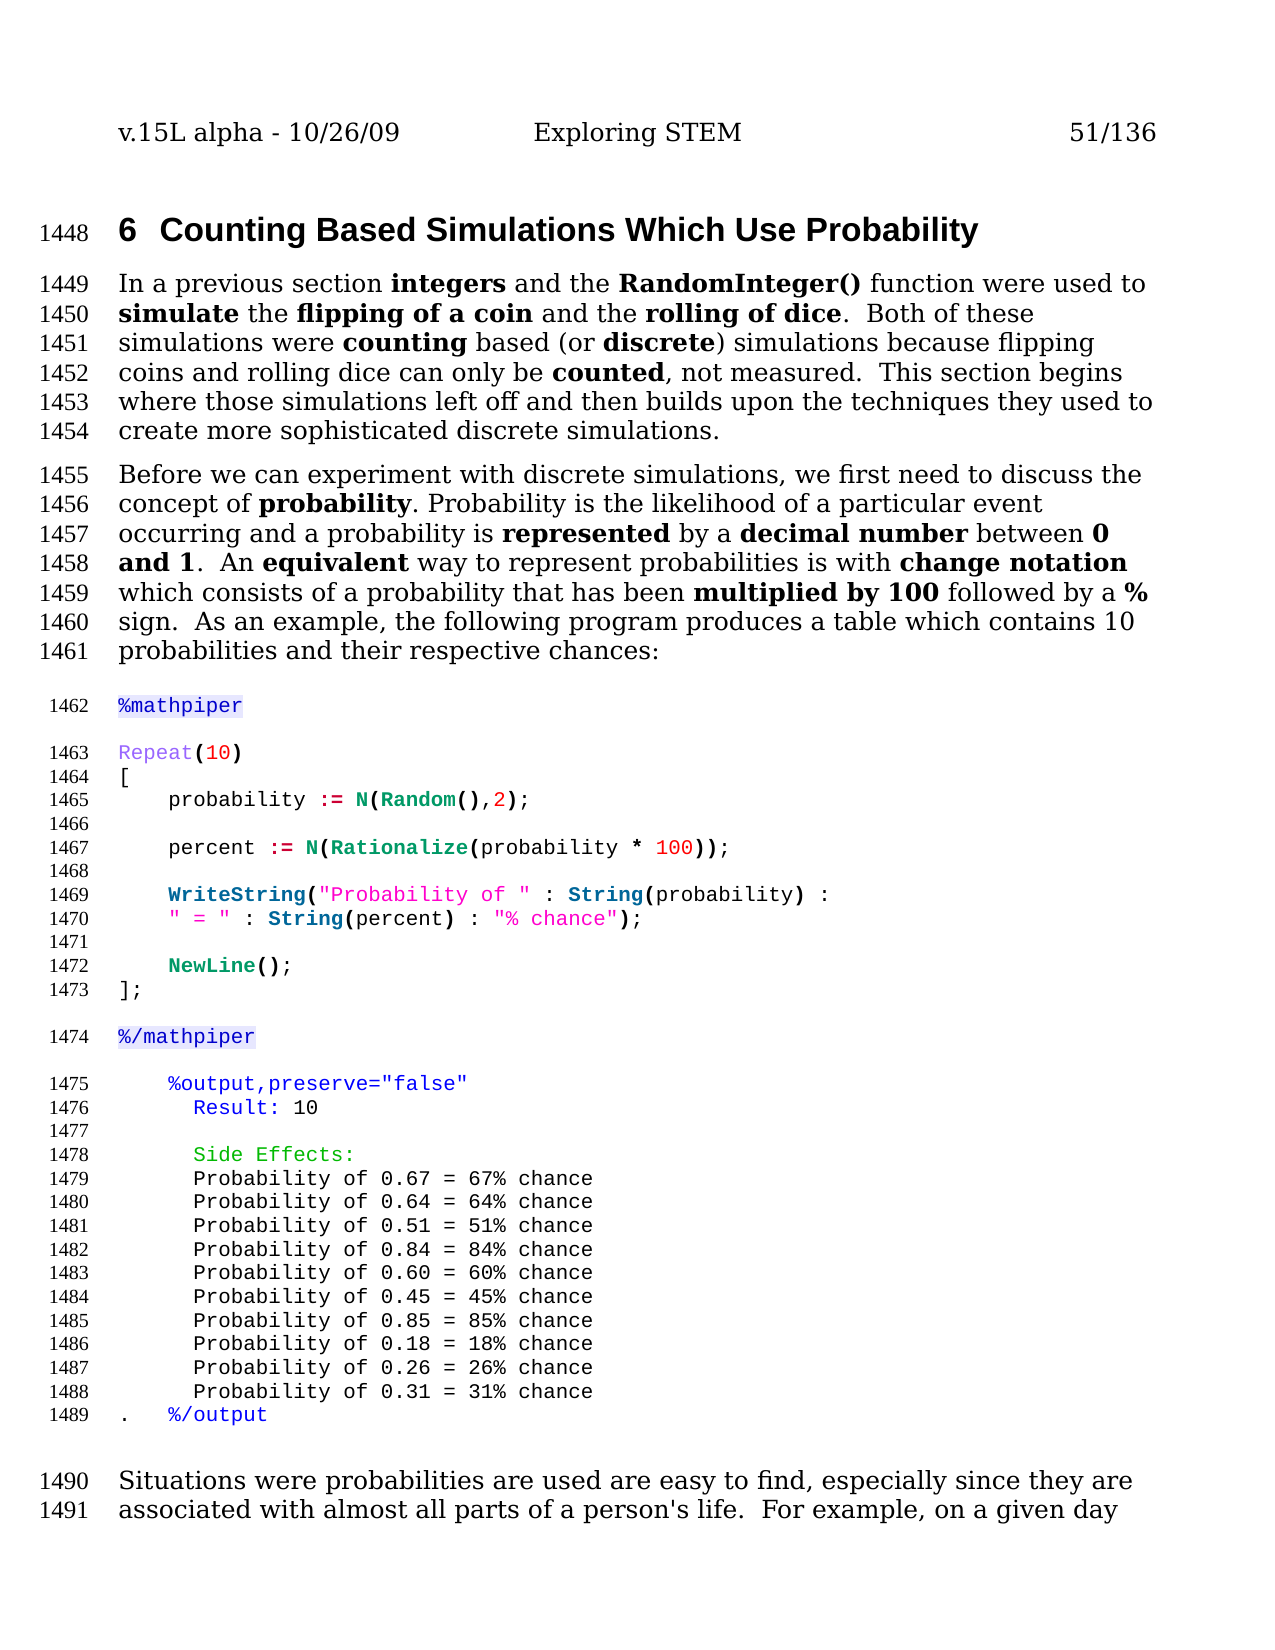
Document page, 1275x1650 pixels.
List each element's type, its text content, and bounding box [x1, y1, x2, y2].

text %mathpiper [118, 695, 1157, 718]
text percent := N(Rationalize(probability * 100)); [118, 837, 1157, 860]
text ]; [118, 979, 1157, 1002]
text Before we can experiment with discrete simulations, we first need to discuss the concept of probability. Probability is the likelihood of a particular event occurring and a probability is represented by a decimal number between 0 and 1. An equivalent way to represent probabilities is with change notation which consists of a probability that has been multiplied by 100 followed by a % sign. As an example, the following program produces a table which contains 10 probabilities and their respective chances: [118, 460, 1157, 665]
text Result: 10 [118, 1097, 1157, 1121]
text Probability of 0.60 = 60% chance [118, 1262, 1157, 1286]
text Probability of 0.67 = 67% chance [118, 1168, 1157, 1191]
text Probability of 0.64 = 64% chance [118, 1191, 1157, 1215]
text " = " : String(percent) : "% chance"); [118, 908, 1157, 931]
text Probability of 0.84 = 84% chance [118, 1239, 1157, 1262]
text Probability of 0.51 = 51% chance [118, 1215, 1157, 1239]
text . %/output [118, 1404, 1157, 1428]
text In a previous section integers and the RandomInteger() function were used to simulate the flipping of a coin and the rolling of dice. Both of these simulations were counting based (or discrete) simulations because flipping coins and rolling dice can only be counted, not measured. This section begins where those simulations left off and then builds upon the techniques they used to create more sophisticated discrete simulations. [118, 269, 1157, 445]
text probability := N(Random(),2); [118, 789, 1157, 813]
text Probability of 0.18 = 18% chance [118, 1333, 1157, 1357]
text Probability of 0.85 = 85% chance [118, 1310, 1157, 1333]
text Probability of 0.26 = 26% chance [118, 1357, 1157, 1381]
subtitle Counting Based Simulations Which Use Probability [118, 210, 1157, 248]
text WriteString("Probability of " : String(probability) : [118, 884, 1157, 908]
text Probability of 0.31 = 31% chance [118, 1381, 1157, 1404]
text Repeat(10) [118, 742, 1157, 766]
text Probability of 0.45 = 45% chance [118, 1286, 1157, 1310]
text [ [118, 766, 1157, 789]
text %output,preserve="false" [118, 1073, 1157, 1097]
text Situations were probabilities are used are easy to find, especially since they are associated with almost all parts of a person's life. For example, on a given day [118, 1466, 1157, 1525]
text NewLine(); [118, 955, 1157, 979]
text %/mathpiper [118, 1026, 1157, 1049]
text Side Effects: [118, 1144, 1157, 1168]
